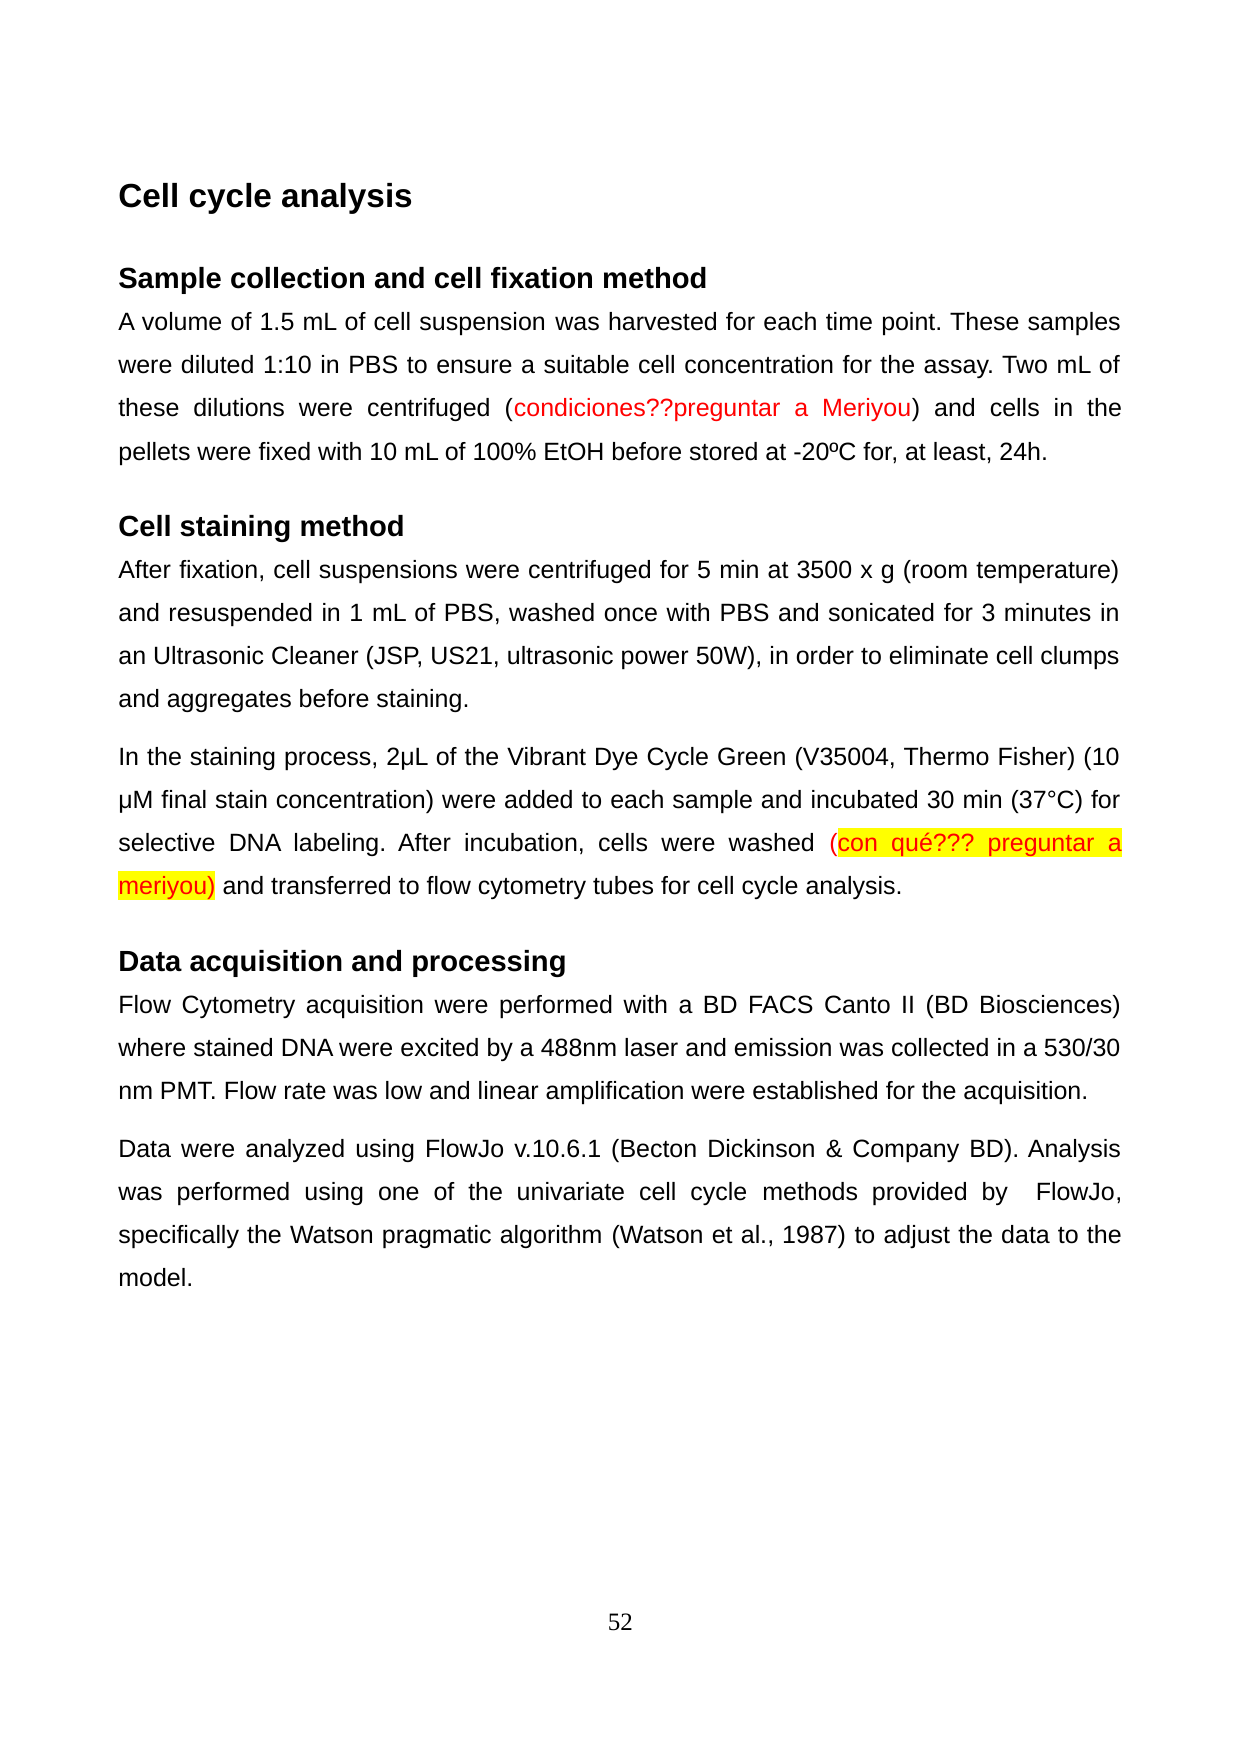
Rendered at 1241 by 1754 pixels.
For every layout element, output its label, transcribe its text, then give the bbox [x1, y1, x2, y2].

subtitle Data acquisition and processing [118, 943, 1122, 977]
subtitle Sample collection and cell fixation method [118, 261, 1122, 294]
subtitle Cell cycle analysis [118, 176, 1122, 215]
text In the staining process, 2μL of the Vibrant Dye Cycle Green (V35004, Thermo Fisher) (10 μM final stain concentration) were added to each sample and incubated 30 min (37°C) for selective DNA labeling. After incubation, cells were washed (con qué??? preguntar a meriyou) and transferred to ﬂow cytometry tubes for cell cycle analysis. [118, 742, 1122, 900]
subtitle Cell staining method [118, 509, 1122, 542]
text After fixation, cell suspensions were centrifuged for 5 min at 3500 x g (room temperature) and resuspended in 1 mL of PBS, washed once with PBS and sonicated for 3 minutes in an Ultrasonic Cleaner (JSP, US21, ultrasonic power 50W), in order to eliminate cell clumps and aggregates before staining. [118, 555, 1122, 713]
text A volume of 1.5 mL of cell suspension was harvested for each time point. These samples were diluted 1:10 in PBS to ensure a suitable cell concentration for the assay. Two mL of these dilutions were centrifuged (condiciones??preguntar a Meriyou) and cells in the pellets were ﬁxed with 10 mL of 100% EtOH before stored at -20ºC for, at least, 24h. [118, 307, 1122, 465]
text Data were analyzed using FlowJo v.10.6.1 (Becton Dickinson & Company BD). Analysis was performed using one of the univariate cell cycle methods provided by FlowJo, specifically the Watson pragmatic algorithm (Watson et al., 1987)⁠ to adjust the data to the model. [118, 1133, 1122, 1292]
text Flow Cytometry acquisition were performed with a BD FACS Canto II (BD Biosciences) where stained DNA were excited by a 488nm laser and emission was collected in a 530/30 nm PMT. Flow rate was low and linear amplification were established for the acquisition. [118, 989, 1122, 1104]
